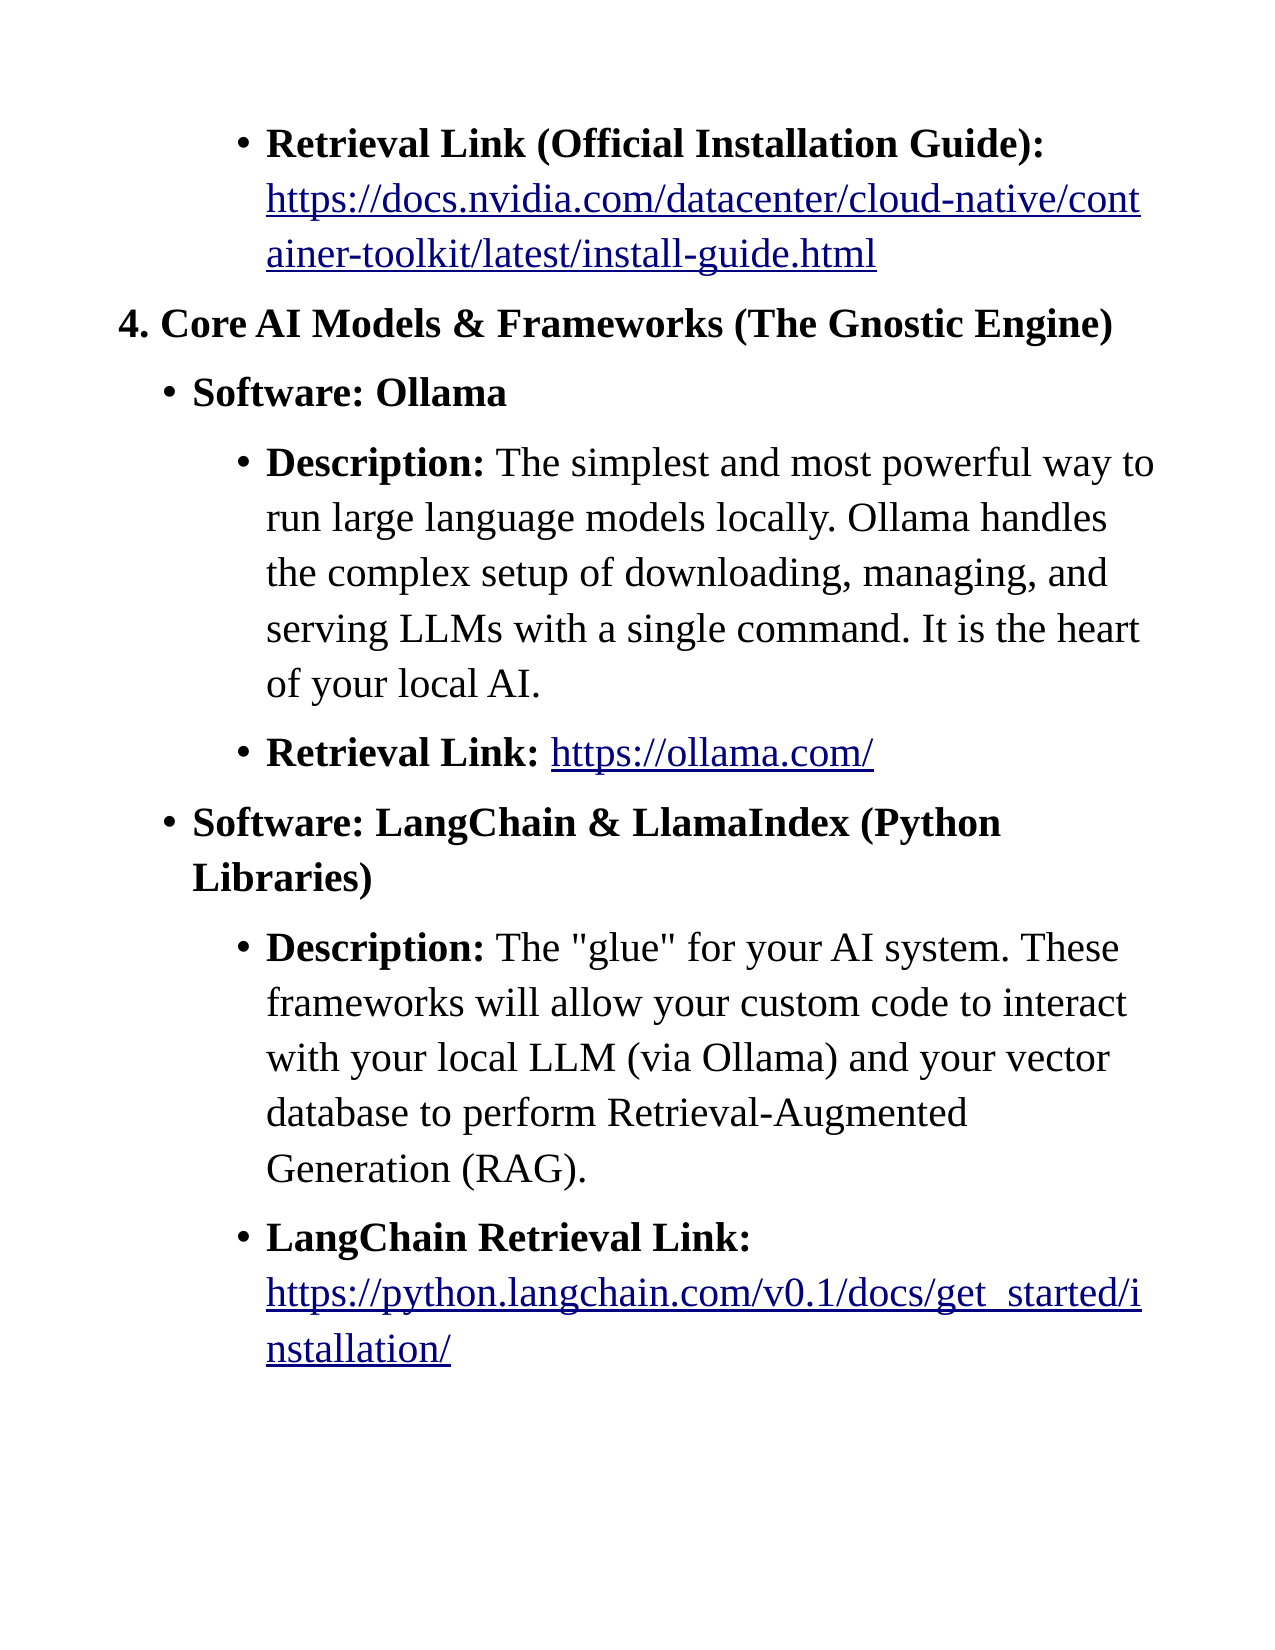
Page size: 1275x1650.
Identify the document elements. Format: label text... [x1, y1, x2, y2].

list LangChain Retrieval Link: https://python.langchain.com/v0.1/docs/get_started/installation/ [236, 1213, 1157, 1371]
list Retrieval Link (Official Installation Guide): https://docs.nvidia.com/datacenter/cloud-native/container-toolkit/latest/install-guide.html [236, 118, 1157, 276]
list Software: LangChain & LlamaIndex (Python Libraries) [162, 798, 1157, 901]
list Retrieval Link: https://ollama.com/ [236, 728, 1157, 776]
list Description: The "glue" for your AI system. These frameworks will allow your custom code to interact with your local LLM (via Ollama) and your vector database to perform Retrieval-Augmented Generation (RAG). [236, 922, 1157, 1191]
subtitle 4. Core AI Models & Frameworks (The Gnostic Engine) [118, 298, 1157, 346]
list Description: The simplest and most powerful way to run large language models locally. Ollama handles the complex setup of downloading, managing, and serving LLMs with a single command. It is the heart of your local AI. [236, 438, 1157, 706]
list Software: Ollama [162, 368, 1157, 416]
